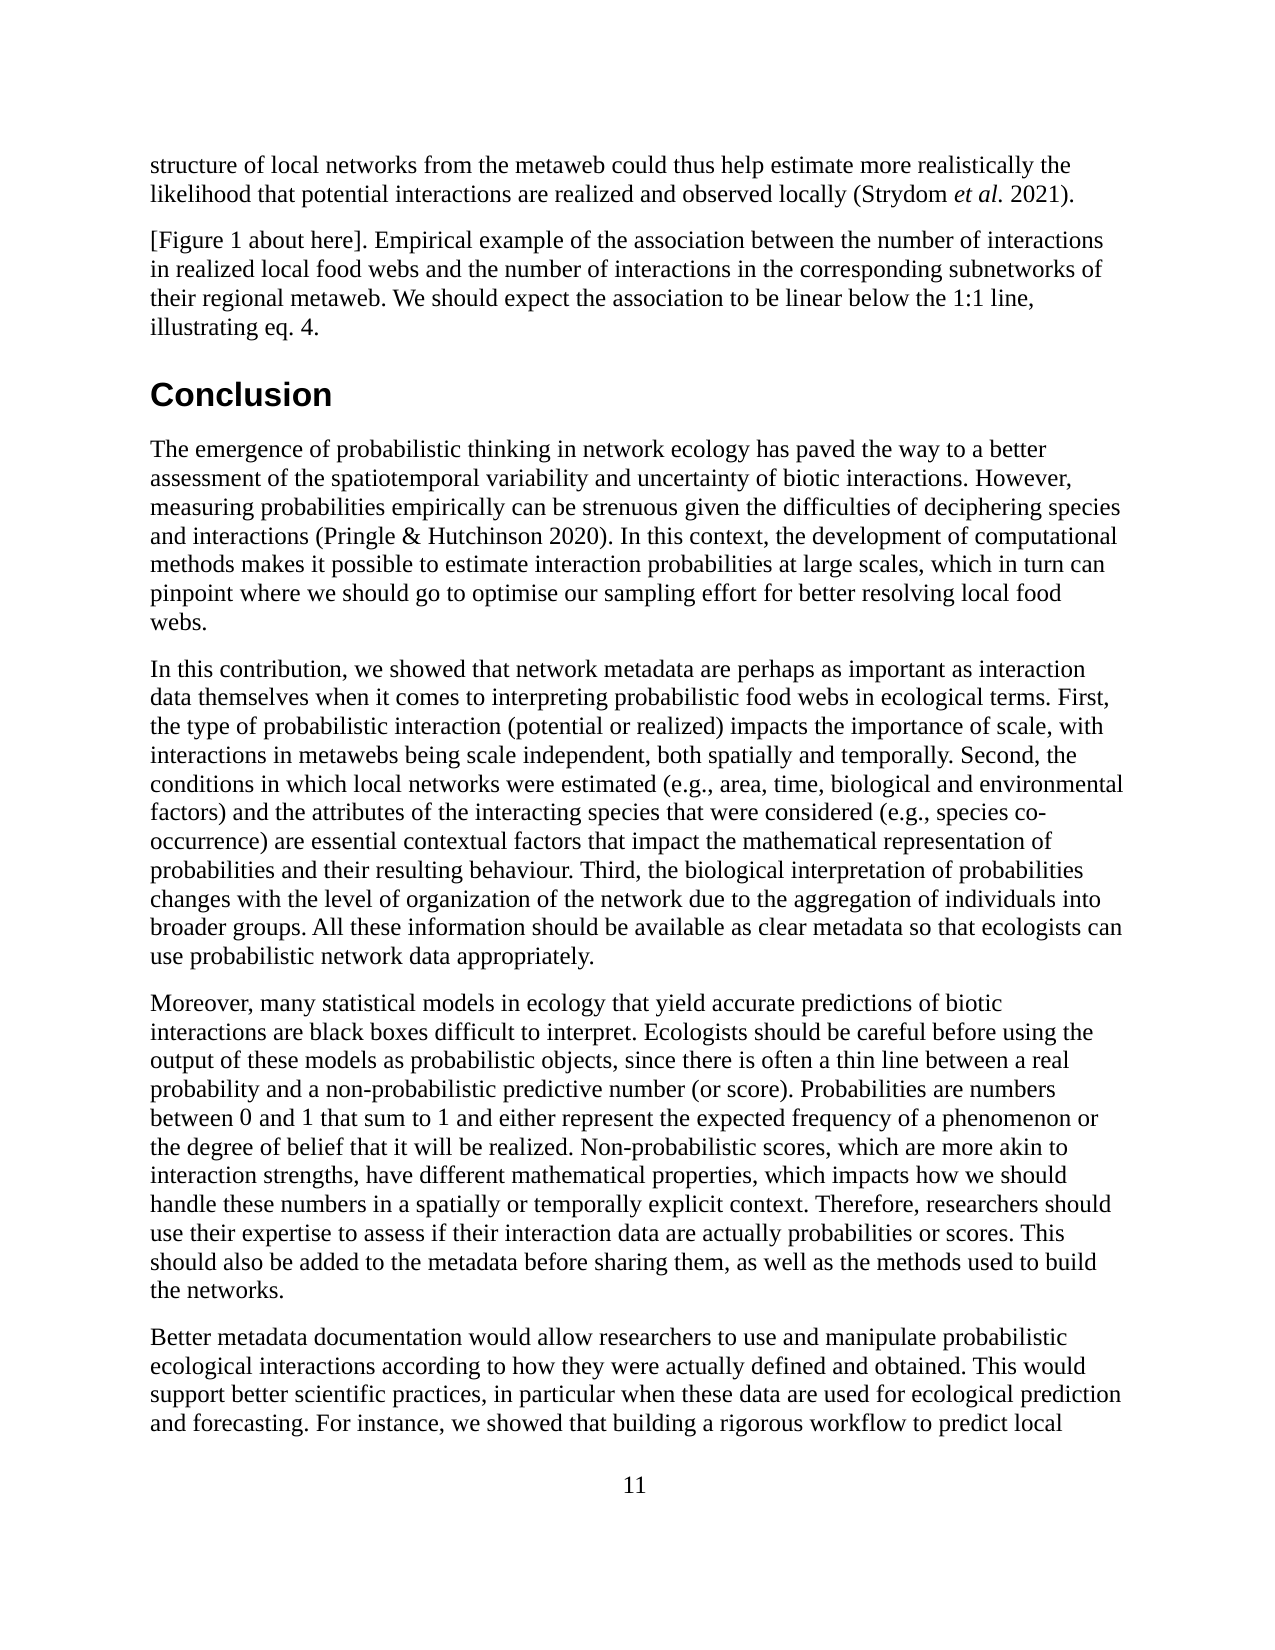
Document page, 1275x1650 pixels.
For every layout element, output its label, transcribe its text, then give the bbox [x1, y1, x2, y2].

text structure of local networks from the metaweb could thus help estimate more realistically the likelihood that potential interactions are realized and observed locally (Strydom et al. 2021). [150, 150, 1125, 207]
text Better metadata documentation would allow researchers to use and manipulate probabilistic ecological interactions according to how they were actually defined and obtained. This would support better scientific practices, in particular when these data are used for ecological prediction and forecasting. For instance, we showed that building a rigorous workflow to predict local [150, 1322, 1125, 1437]
text In this contribution, we showed that network metadata are perhaps as important as interaction data themselves when it comes to interpreting probabilistic food webs in ecological terms. First, the type of probabilistic interaction (potential or realized) impacts the importance of scale, with interactions in metawebs being scale independent, both spatially and temporally. Second, the conditions in which local networks were estimated (e.g., area, time, biological and environmental factors) and the attributes of the interacting species that were considered (e.g., species co-occurrence) are essential contextual factors that impact the mathematical representation of probabilities and their resulting behaviour. Third, the biological interpretation of probabilities changes with the level of organization of the network due to the aggregation of individuals into broader groups. All these information should be available as clear metadata so that ecologists can use probabilistic network data appropriately. [150, 654, 1125, 970]
text The emergence of probabilistic thinking in network ecology has paved the way to a better assessment of the spatiotemporal variability and uncertainty of biotic interactions. However, measuring probabilities empirically can be strenuous given the difficulties of deciphering species and interactions (Pringle & Hutchinson 2020). In this context, the development of computational methods makes it possible to estimate interaction probabilities at large scales, which in turn can pinpoint where we should go to optimise our sampling effort for better resolving local food webs. [150, 434, 1125, 636]
subtitle Conclusion [150, 374, 1125, 413]
text Moreover, many statistical models in ecology that yield accurate predictions of biotic interactions are black boxes difficult to interpret. Ecologists should be careful before using the output of these models as probabilistic objects, since there is often a thin line between a real probability and a non-probabilistic predictive number (or score). Probabilities are numbers between and that sum to and either represent the expected frequency of a phenomenon or the degree of belief that it will be realized. Non-probabilistic scores, which are more akin to interaction strengths, have different mathematical properties, which impacts how we should handle these numbers in a spatially or temporally explicit context. Therefore, researchers should use their expertise to assess if their interaction data are actually probabilities or scores. This should also be added to the metadata before sharing them, as well as the methods used to build the networks. [150, 988, 1125, 1304]
text [Figure 1 about here]. Empirical example of the association between the number of interactions in realized local food webs and the number of interactions in the corresponding subnetworks of their regional metaweb. We should expect the association to be linear below the 1:1 line, illustrating eq. 4. [150, 225, 1125, 340]
